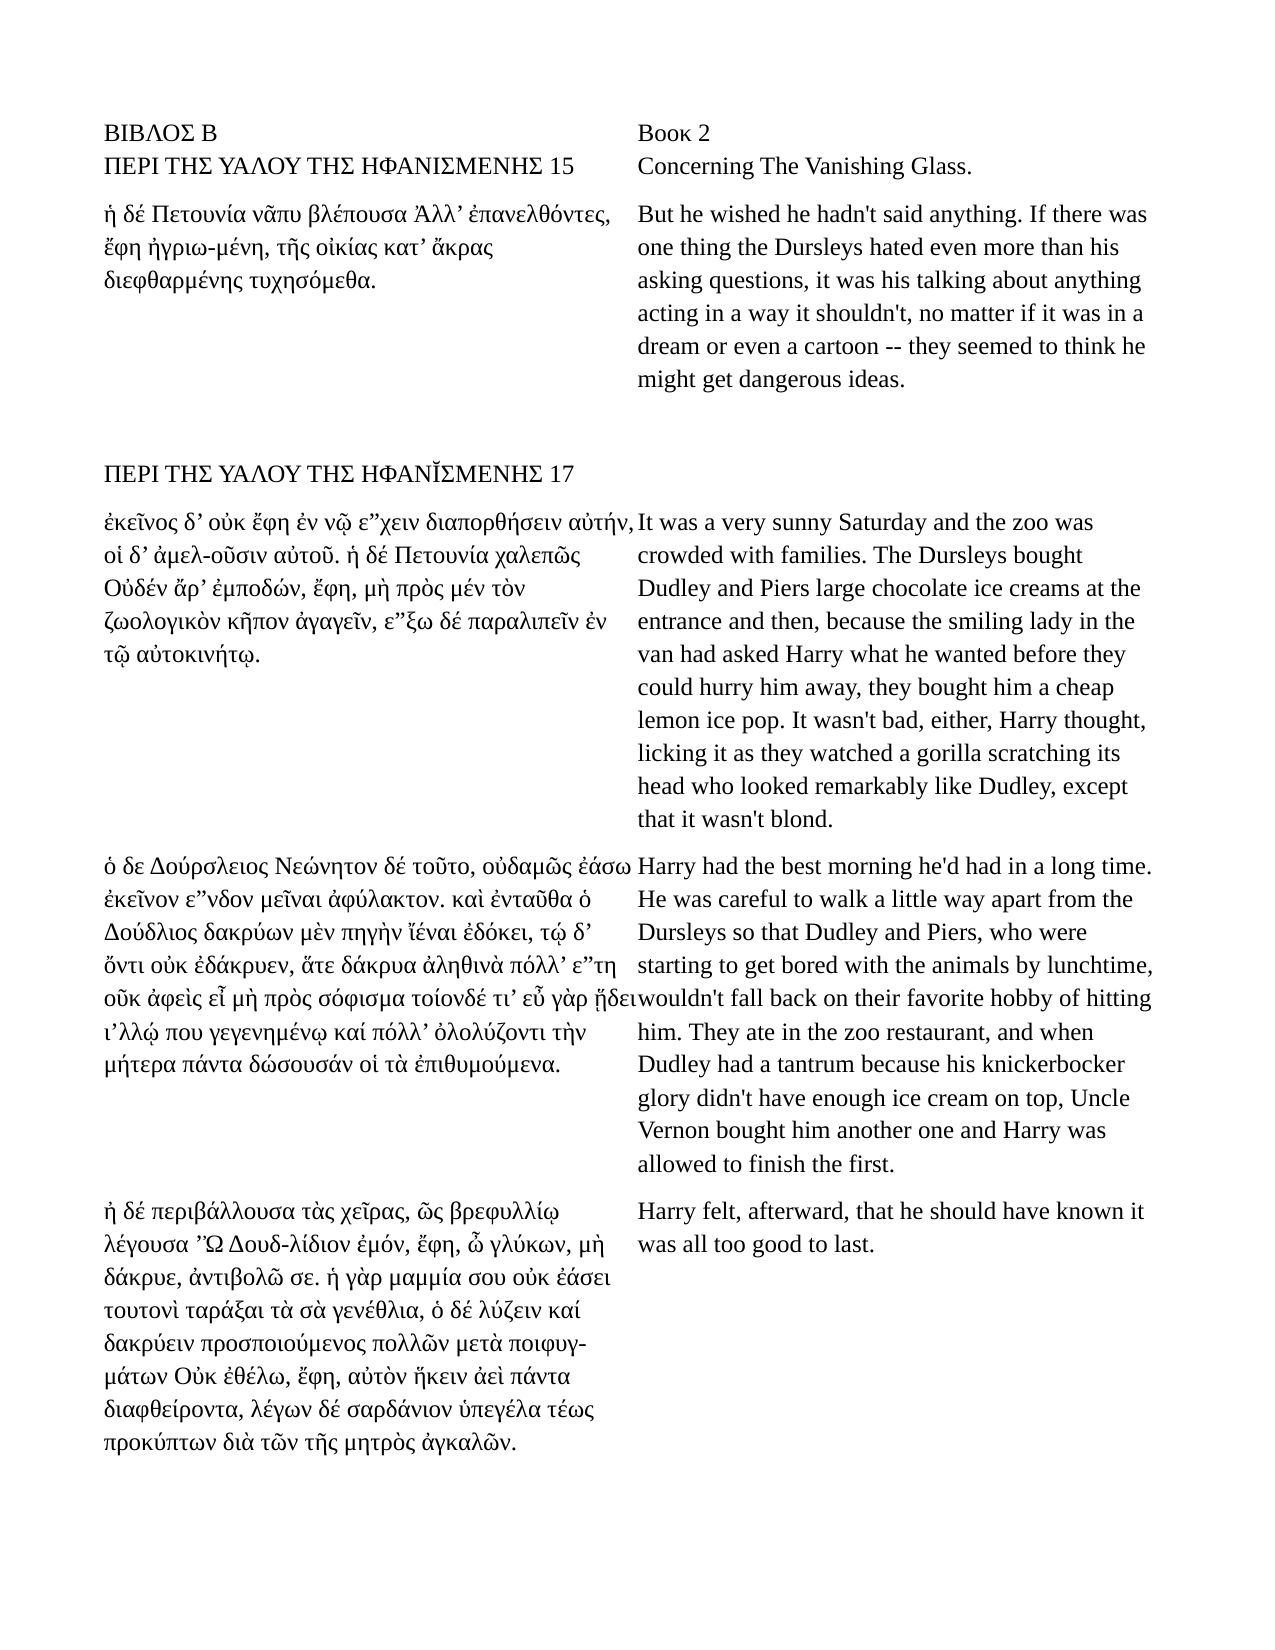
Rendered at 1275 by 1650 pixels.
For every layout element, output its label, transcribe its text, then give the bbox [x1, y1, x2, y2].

table_cell ὁ δε Δούρσλειος Νεώνητον δέ τοῦτο, οὐδαμῶς ἐάσω ἐκεῖνον ε”νδον μεῖναι ἀφύλακτον. καὶ ἐνταῦθα ὁ Δούδλιος δακρύων μὲν πηγὴν ἴέναι ἐδόκει, τῴ δ’ ὄντι οὐκ ἐδάκρυεν, ἅτε δάκρυα ἀληθινὰ πόλλ’ ε”τη οῦκ ἀφεὶς εἶ μὴ πρὸς σόφισμα τοίονδέ τι’ εὖ γὰρ ᾕδει ι’λλῴ που γεγενημένῳ καί πόλλ’ ὀλολύζοντι τὴν μήτερα πάντα δώσουσάν οἱ τὰ ἐπιθυμούμενα. [104, 851, 637, 1196]
table_cell ΠΕΡΙ ΤΗΣ ΥΑΛΟΥ ΤΗΣ ΗΦΑΝῘΣΜΕΝΗΣ 17 [104, 459, 637, 507]
table_cell Harry felt, afterward, that he should have known it was all too good to last. [638, 1196, 1157, 1475]
table_header ΒΙΒΛΟΣ Β ΠΕΡΙ ΤΗΣ ΥΑΛΟΥ ΤΗΣ ΗΦΑΝΙΣΜΕΝΗΣ 15 [104, 118, 637, 199]
table_cell It was a very sunny Saturday and the zoo was crowded with families. The Dursleys bought Dudley and Piers large chocolate ice creams at the entrance and then, because the smiling lady in the van had asked Harry what he wanted before they could hurry him away, they bought him a cheap lemon ice pop. It wasn't bad, either, Harry thought, licking it as they watched a gorilla scratching its head who looked remarkably like Dudley, except that it wasn't blond. [638, 507, 1157, 851]
table_cell [638, 459, 1157, 507]
table_cell ἠ δέ περιβάλλουσα τὰς χεῖρας, ῶς βρεφυλλίῳ λέγουσα ’Ὠ Δουδ-λίδιον ἐμόν, ἔφη, ὦ γλύκων, μὴ δάκρυε, ἀντιβολῶ σε. ἡ γὰρ μαμμία σου οὐκ ἐάσει τουτονὶ ταράξαι τὰ σὰ γενέθλια, ὁ δέ λύζειν καί δακρύειν προσποιούμενος πολλῶν μετὰ ποιφυγ-μάτων Οὐκ ἐθέλω, ἔφη, αὐτὸν ἥκειν ἀεὶ πάντα διαφθείροντα, λέγων δέ σαρδάνιον ὑπεγέλα τέως προκύπτων διὰ τῶν τῆς μητρὸς ἀγκαλῶν. [104, 1196, 637, 1475]
table_cell [638, 411, 1157, 459]
table_cell ἐκεῖνος δ’ οὐκ ἔφη ἐν νῷ ε”χειν διαπορθήσειν αὐτήν, οἱ δ’ ἀμελ-οῦσιν αὐτοῦ. ἡ δέ Πετουνία χαλεπῶς Οὐδέν ἄρ’ ἐμποδών, ἔφη, μὴ πρὸς μέν τὸν ζωολογικὸν κῆπον ἀγαγεῖν, ε”ξω δέ παραλιπεῖν ἐν τῷ αὐτοκινήτῳ. [104, 507, 637, 851]
table_cell But he wished he hadn't said anything. If there was one thing the Dursleys hated even more than his asking questions, it was his talking about anything acting in a way it shouldn't, no matter if it was in a dream or even a cartoon -- they seemed to think he might get dangerous ideas. [638, 199, 1157, 411]
table_header Βοοκ 2 Concerning The Vanishing Glass. [638, 118, 1157, 199]
table_cell [104, 411, 637, 459]
table_cell ἡ δέ Πετουνία νᾶπυ βλέπουσα Ἀλλ’ ἐπανελθόντες, ἔφη ἠγριω-μένη, τῆς οἰκίας κατ’ ἄκρας διεφθαρμένης τυχησόμεθα. [104, 199, 637, 411]
table_cell Harry had the best morning he'd had in a long time. He was careful to walk a little way apart from the Dursleys so that Dudley and Piers, who were starting to get bored with the animals by lunchtime, wouldn't fall back on their favorite hobby of hitting him. They ate in the zoo restaurant, and when Dudley had a tantrum because his knickerbocker glory didn't have enough ice cream on top, Uncle Vernon bought him another one and Harry was allowed to finish the first. [638, 851, 1157, 1196]
